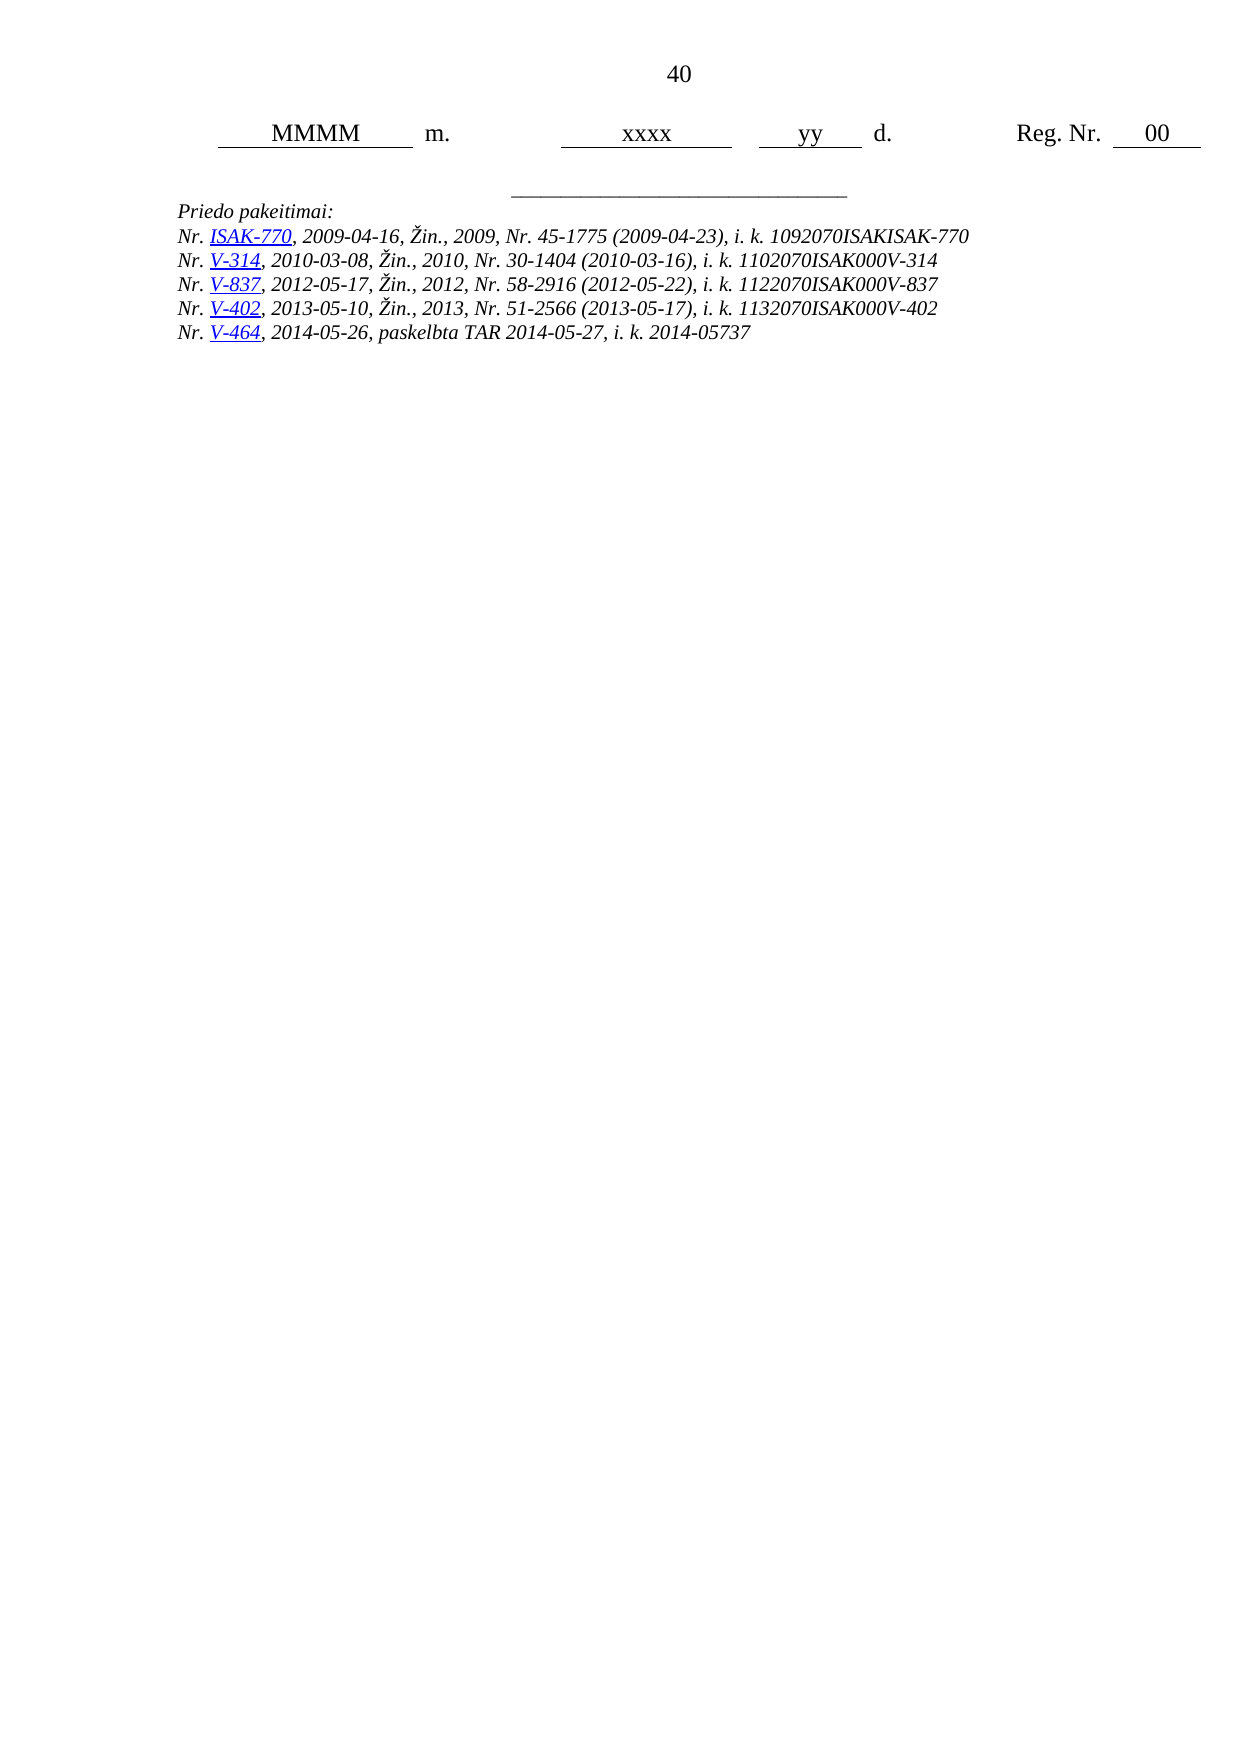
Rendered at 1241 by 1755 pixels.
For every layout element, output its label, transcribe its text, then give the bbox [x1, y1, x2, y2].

table_header m. [413, 118, 487, 147]
table_header [911, 118, 936, 147]
text Nr. V-837, 2012-05-17, Žin., 2012, Nr. 58-2916 (2012-05-22), i. k. 1122070ISAK000V-837 [177, 272, 1181, 296]
table_header [732, 118, 759, 147]
table_header Reg. Nr. [936, 118, 1113, 147]
text Nr. V-464, 2014-05-26, paskelbta TAR 2014-05-27, i. k. 2014-05737 [177, 320, 1181, 344]
table_header xxxx [561, 118, 732, 147]
table_header [487, 118, 531, 147]
table_header yy [759, 118, 862, 147]
table_header [531, 118, 561, 147]
text __________________________________ [177, 177, 1181, 199]
table_header 00 [1113, 118, 1201, 147]
text Nr. ISAK-770, 2009-04-16, Žin., 2009, Nr. 45-1775 (2009-04-23), i. k. 1092070ISAKISAK-770 [177, 223, 1181, 248]
text Nr. V-402, 2013-05-10, Žin., 2013, Nr. 51-2566 (2013-05-17), i. k. 1132070ISAK000V-402 [177, 296, 1181, 320]
table_header MMMM [218, 118, 413, 147]
table_header d. [862, 118, 911, 147]
text Nr. V-314, 2010-03-08, Žin., 2010, Nr. 30-1404 (2010-03-16), i. k. 1102070ISAK000V-314 [177, 248, 1181, 272]
text Priedo pakeitimai: [177, 199, 1181, 223]
